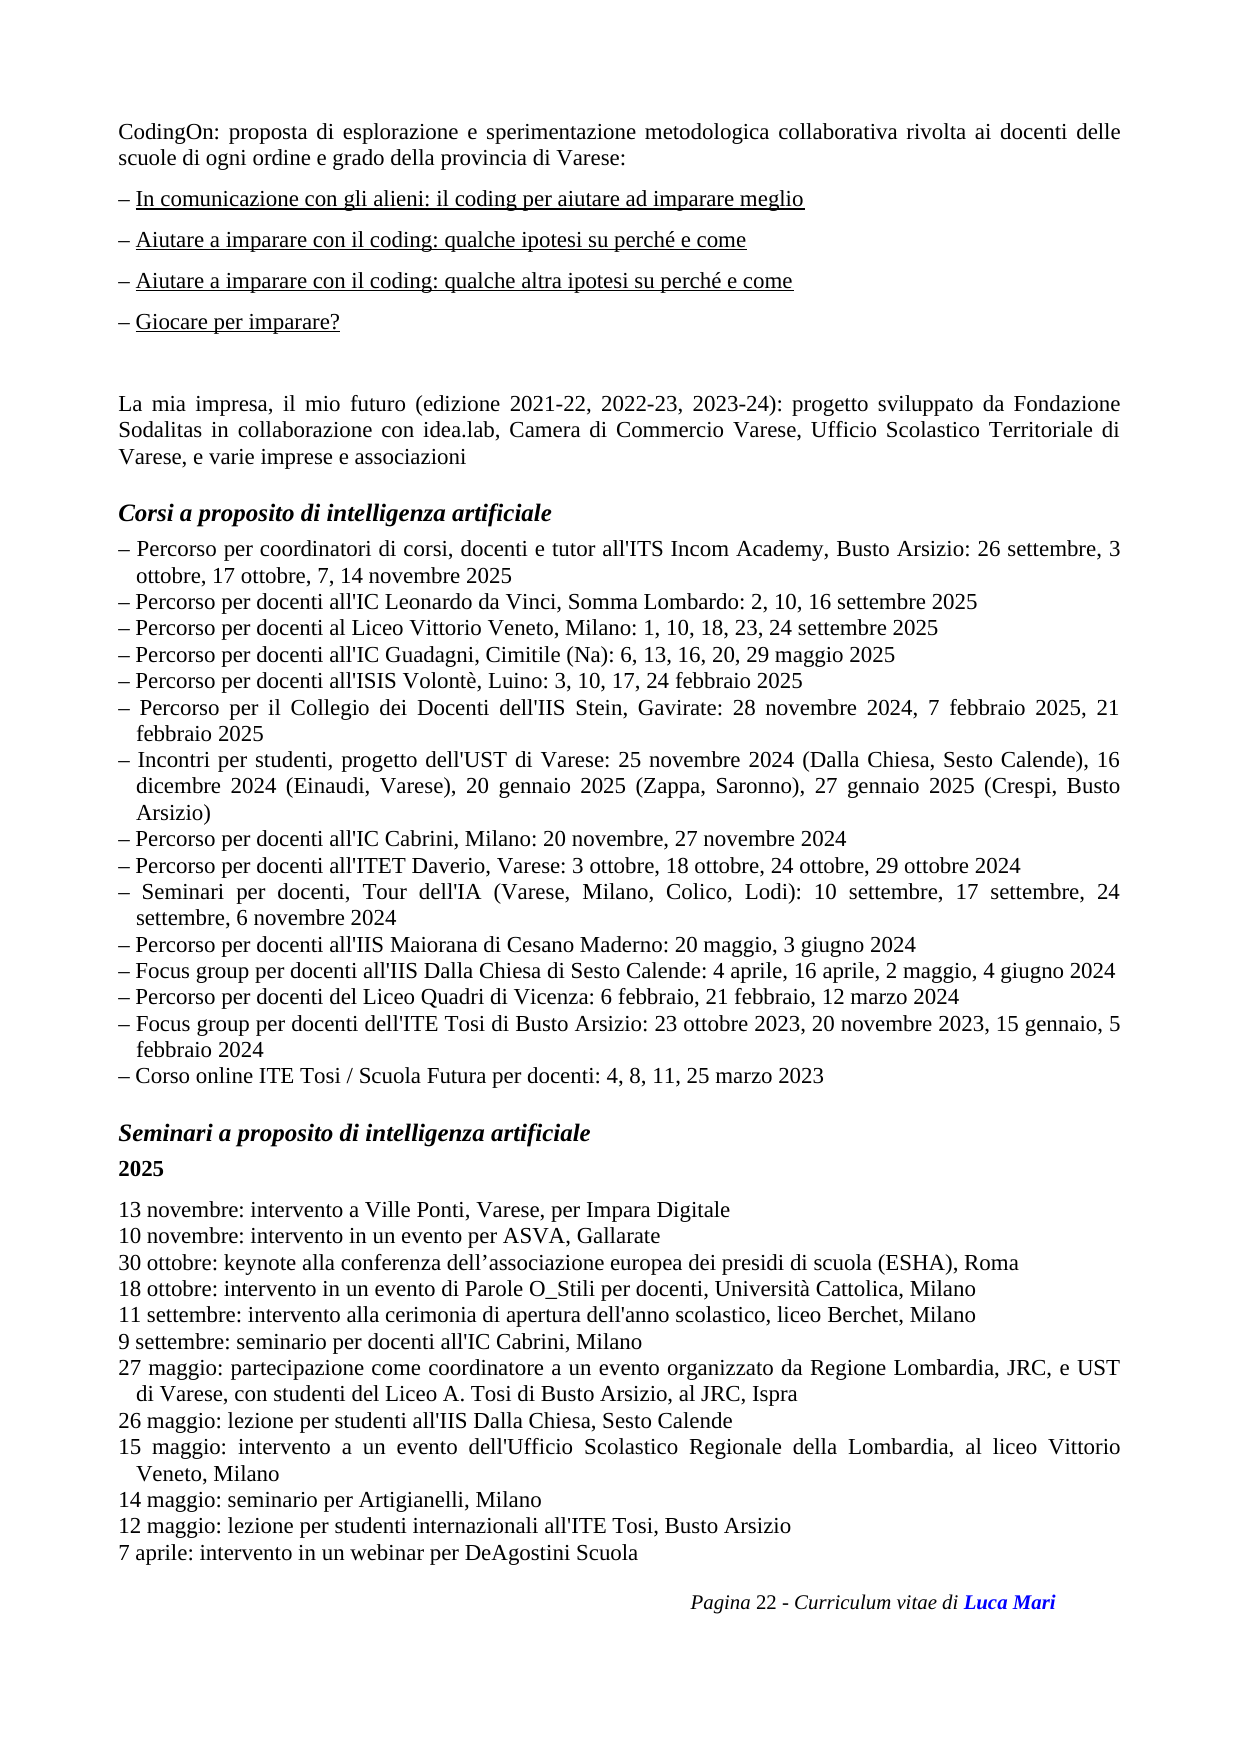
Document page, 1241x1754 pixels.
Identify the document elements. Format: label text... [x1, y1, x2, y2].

text – Percorso per docenti del Liceo Quadri di Vicenza: 6 febbraio, 21 febbraio, 12 marzo 2024 [118, 983, 1122, 1010]
subtitle Seminari a proposito di intelligenza artificiale [118, 1118, 1122, 1147]
text – Percorso per docenti al Liceo Vittorio Veneto, Milano: 1, 10, 18, 23, 24 settembre 2025 [118, 614, 1122, 641]
text 12 maggio: lezione per studenti internazionali all'ITE Tosi, Busto Arsizio [118, 1512, 1122, 1539]
text – Percorso per docenti all'IC Leonardo da Vinci, Somma Lombardo: 2, 10, 16 settembre 2025 [118, 588, 1122, 614]
text – Corso online ITE Tosi / Scuola Futura per docenti: 4, 8, 11, 25 marzo 2023 [118, 1062, 1122, 1089]
text – Aiutare a imparare con il coding: qualche altra ipotesi su perché e come [118, 267, 1122, 294]
text 14 maggio: seminario per Artigianelli, Milano [118, 1486, 1122, 1512]
text 30 ottobre: keynote alla conferenza dell’associazione europea dei presidi di scuola (ESHA), Roma [118, 1249, 1122, 1275]
text 26 maggio: lezione per studenti all'IIS Dalla Chiesa, Sesto Calende [118, 1407, 1122, 1433]
text – Incontri per studenti, progetto dell'UST di Varese: 25 novembre 2024 (Dalla Chiesa, Sesto Calende), 16 dicembre 2024 (Einaudi, Varese), 20 gennaio 2025 (Zappa, Saronno), 27 gennaio 2025 (Crespi, Busto Arsizio) [118, 746, 1122, 825]
text – Percorso per il Collegio dei Docenti dell'IIS Stein, Gavirate: 28 novembre 2024, 7 febbraio 2025, 21 febbraio 2025 [118, 693, 1122, 746]
text – Percorso per docenti all'IC Guadagni, Cimitile (Na): 6, 13, 16, 20, 29 maggio 2025 [118, 641, 1122, 667]
text 11 settembre: intervento alla cerimonia di apertura dell'anno scolastico, liceo Berchet, Milano [118, 1301, 1122, 1328]
text CodingOn: proposta di esplorazione e sperimentazione metodologica collaborativa rivolta ai docenti delle scuole di ogni ordine e grado della provincia di Varese: [118, 118, 1122, 171]
text – Percorso per coordinatori di corsi, docenti e tutor all'ITS Incom Academy, Busto Arsizio: 26 settembre, 3 ottobre, 17 ottobre, 7, 14 novembre 2025 [118, 535, 1122, 588]
text – Focus group per docenti all'IIS Dalla Chiesa di Sesto Calende: 4 aprile, 16 aprile, 2 maggio, 4 giugno 2024 [118, 957, 1122, 983]
text 13 novembre: intervento a Ville Ponti, Varese, per Impara Digitale [118, 1196, 1122, 1222]
text 10 novembre: intervento in un evento per ASVA, Gallarate [118, 1222, 1122, 1249]
text La mia impresa, il mio futuro (edizione 2021-22, 2022-23, 2023-24): progetto sviluppato da Fondazione Sodalitas in collaborazione con idea.lab, Camera di Commercio Varese, Ufficio Scolastico Territoriale di Varese, e varie imprese e associazioni [118, 390, 1122, 469]
text – Percorso per docenti all'ITET Daverio, Varese: 3 ottobre, 18 ottobre, 24 ottobre, 29 ottobre 2024 [118, 852, 1122, 878]
text 7 aprile: intervento in un webinar per DeAgostini Scuola [118, 1539, 1122, 1565]
text – Percorso per docenti all'IIS Maiorana di Cesano Maderno: 20 maggio, 3 giugno 2024 [118, 931, 1122, 957]
text 15 maggio: intervento a un evento dell'Ufficio Scolastico Regionale della Lombardia, al liceo Vittorio Veneto, Milano [118, 1433, 1122, 1486]
text – Focus group per docenti dell'ITE Tosi di Busto Arsizio: 23 ottobre 2023, 20 novembre 2023, 15 gennaio, 5 febbraio 2024 [118, 1010, 1122, 1062]
text 27 maggio: partecipazione come coordinatore a un evento organizzato da Regione Lombardia, JRC, e UST di Varese, con studenti del Liceo A. Tosi di Busto Arsizio, al JRC, Ispra [118, 1354, 1122, 1407]
text – Seminari per docenti, Tour dell'IA (Varese, Milano, Colico, Lodi): 10 settembre, 17 settembre, 24 settembre, 6 novembre 2024 [118, 878, 1122, 931]
text – Aiutare a imparare con il coding: qualche ipotesi su perché e come [118, 226, 1122, 253]
text – In comunicazione con gli alieni: il coding per aiutare ad imparare meglio [118, 185, 1122, 212]
text 9 settembre: seminario per docenti all'IC Cabrini, Milano [118, 1328, 1122, 1354]
text 18 ottobre: intervento in un evento di Parole O_Stili per docenti, Università Cattolica, Milano [118, 1275, 1122, 1301]
text 2025 [118, 1155, 1122, 1181]
text – Percorso per docenti all'IC Cabrini, Milano: 20 novembre, 27 novembre 2024 [118, 825, 1122, 852]
text – Giocare per imparare? [118, 308, 1122, 334]
subtitle Corsi a proposito di intelligenza artificiale [118, 498, 1122, 527]
text – Percorso per docenti all'ISIS Volontè, Luino: 3, 10, 17, 24 febbraio 2025 [118, 667, 1122, 693]
